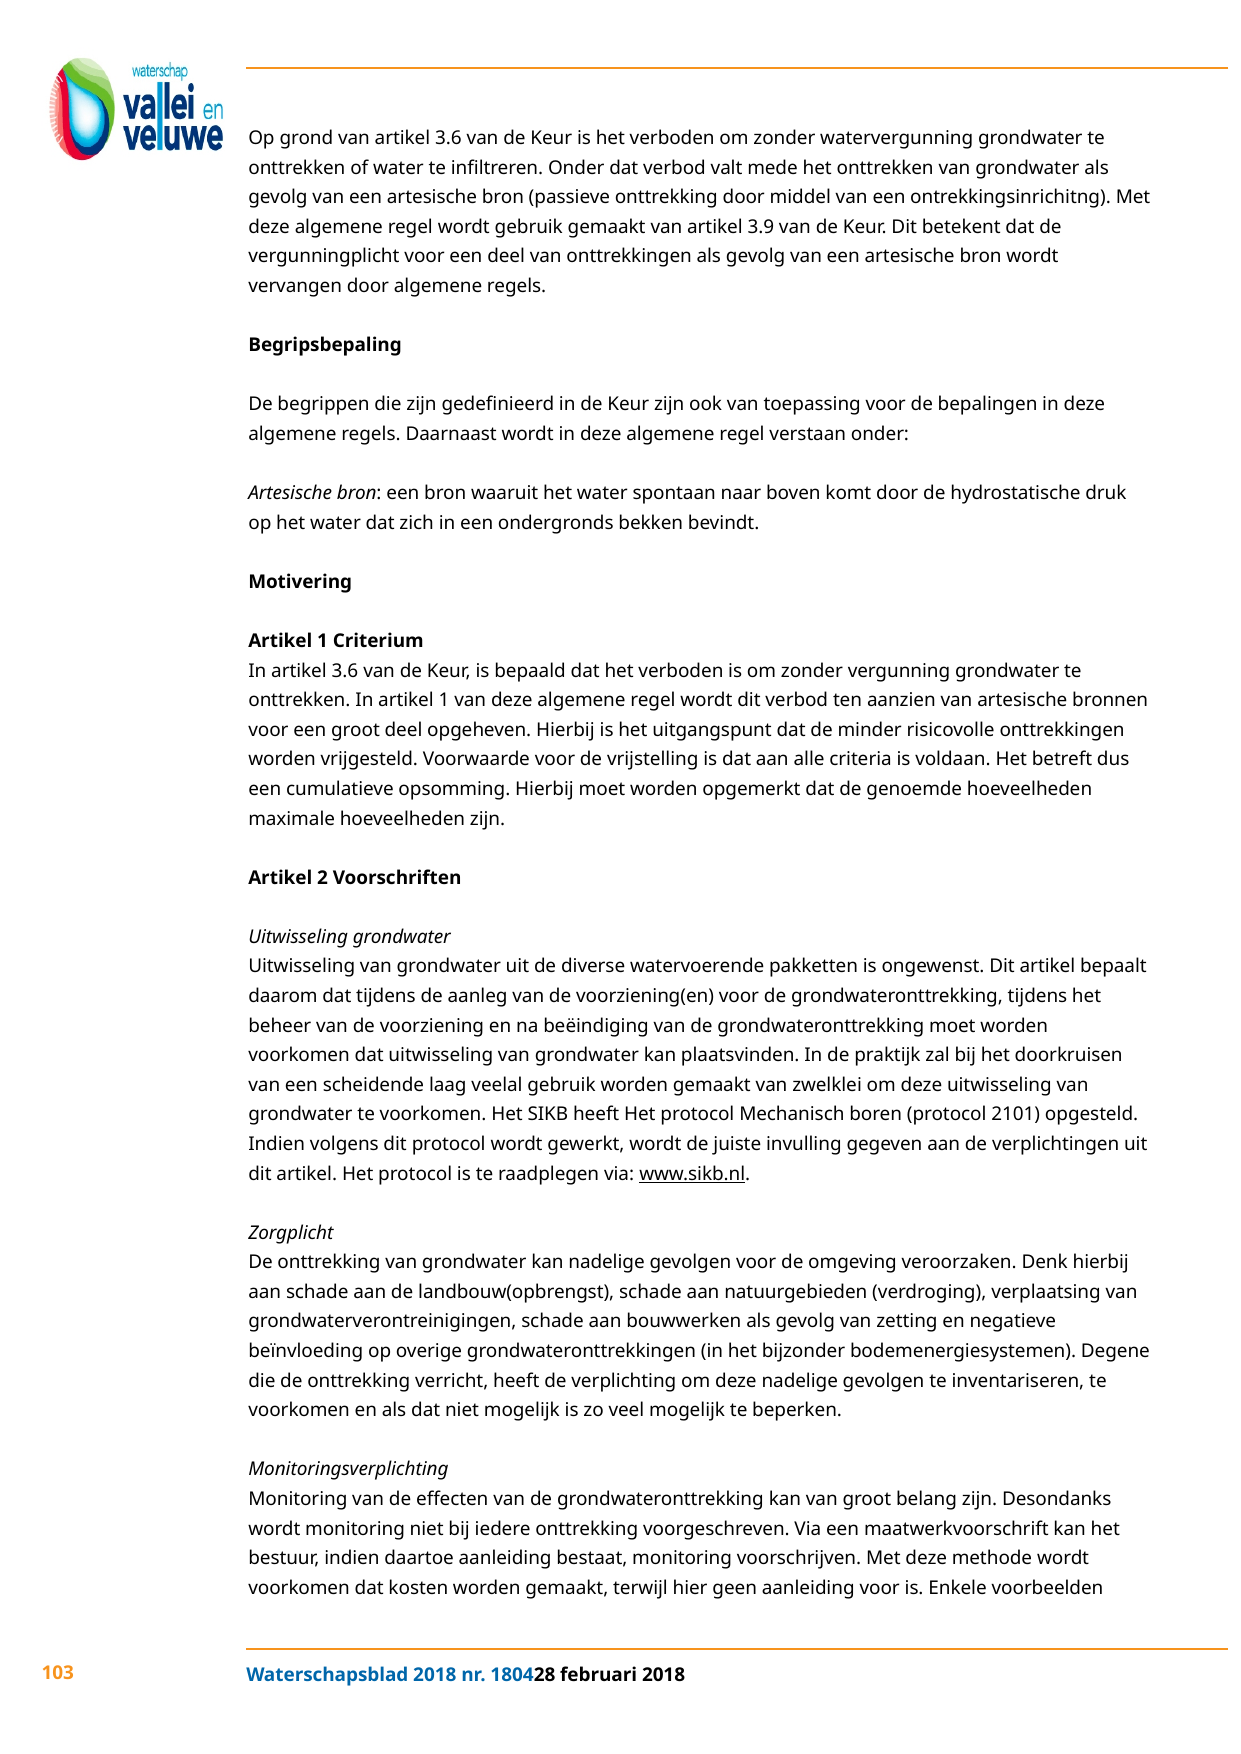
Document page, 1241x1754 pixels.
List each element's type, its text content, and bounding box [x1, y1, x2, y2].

text Artikel 2 Voorschriften [248, 864, 1152, 890]
text Monitoringsverplichting [248, 1456, 1152, 1481]
text De onttrekking van grondwater kan nadelige gevolgen voor de omgeving veroorzaken. Denk hierbij aan schade aan de landbouw(opbrengst), schade aan natuurgebieden (verdroging), verplaatsing van grondwaterverontreinigingen, schade aan bouwwerken als gevolg van zetting en negatieve beïnvloeding op overige grondwateronttrekkingen (in het bijzonder bodemenergiesystemen). Degene die de onttrekking verricht, heeft de verplichting om deze nadelige gevolgen te inventariseren, te voorkomen en als dat niet mogelijk is zo veel mogelijk te beperken. [248, 1248, 1152, 1422]
text In artikel 3.6 van de Keur, is bepaald dat het verboden is om zonder vergunning grondwater te onttrekken. In artikel 1 van deze algemene regel wordt dit verbod ten aanzien van artesische bronnen voor een groot deel opgeheven. Hierbij is het uitgangspunt dat de minder risicovolle onttrekkingen worden vrijgesteld. Voorwaarde voor de vrijstelling is dat aan alle criteria is voldaan. Het betreft dus een cumulatieve opsomming. Hierbij moet worden opgemerkt dat de genoemde hoeveelheden maximale hoeveelheden zijn. [248, 657, 1152, 831]
text Zorgplicht [248, 1219, 1152, 1245]
text Uitwisseling van grondwater uit de diverse watervoerende pakketten is ongewenst. Dit artikel bepaalt daarom dat tijdens de aanleg van de voorziening(en) voor de grondwateronttrekking, tijdens het beheer van de voorziening en na beëindiging van de grondwateronttrekking moet worden voorkomen dat uitwisseling van grondwater kan plaatsvinden. In de praktijk zal bij het doorkruisen van een scheidende laag veelal gebruik worden gemaakt van zwelklei om deze uitwisseling van grondwater te voorkomen. Het SIKB heeft Het protocol Mechanisch boren (protocol 2101) opgesteld. Indien volgens dit protocol wordt gewerkt, wordt de juiste invulling gegeven aan de verplichtingen uit dit artikel. Het protocol is te raadplegen via: www.sikb.nl. [248, 953, 1152, 1186]
picture [41, 47, 231, 172]
text Monitoring van de effecten van de grondwateronttrekking kan van groot belang zijn. Desondanks wordt monitoring niet bij iedere onttrekking voorgeschreven. Via een maatwerkvoorschrift kan het bestuur, indien daartoe aanleiding bestaat, monitoring voorschrijven. Met deze methode wordt voorkomen dat kosten worden gemaakt, terwijl hier geen aanleiding voor is. Enkele voorbeelden [248, 1485, 1152, 1600]
text Begripsbepaling [248, 331, 1152, 357]
text Artikel 1 Criterium [248, 627, 1152, 653]
text Uitwisseling grondwater [248, 923, 1152, 949]
text De begrippen die zijn gedefinieerd in de Keur zijn ook van toepassing voor de bepalingen in deze algemene regels. Daarnaast wordt in deze algemene regel verstaan onder: [248, 391, 1152, 446]
text Artesische bron: een bron waaruit het water spontaan naar boven komt door de hydrostatische druk op het water dat zich in een ondergronds bekken bevindt. [248, 479, 1152, 535]
text Motivering [248, 568, 1152, 594]
text Op grond van artikel 3.6 van de Keur is het verboden om zonder watervergunning grondwater te onttrekken of water te infiltreren. Onder dat verbod valt mede het onttrekken van grondwater als gevolg van een artesische bron (passieve onttrekking door middel van een ontrekkingsinrichitng). Met deze algemene regel wordt gebruik gemaakt van artikel 3.9 van de Keur. Dit betekent dat de vergunningplicht voor een deel van onttrekkingen als gevolg van een artesische bron wordt vervangen door algemene regels. [248, 124, 1152, 298]
